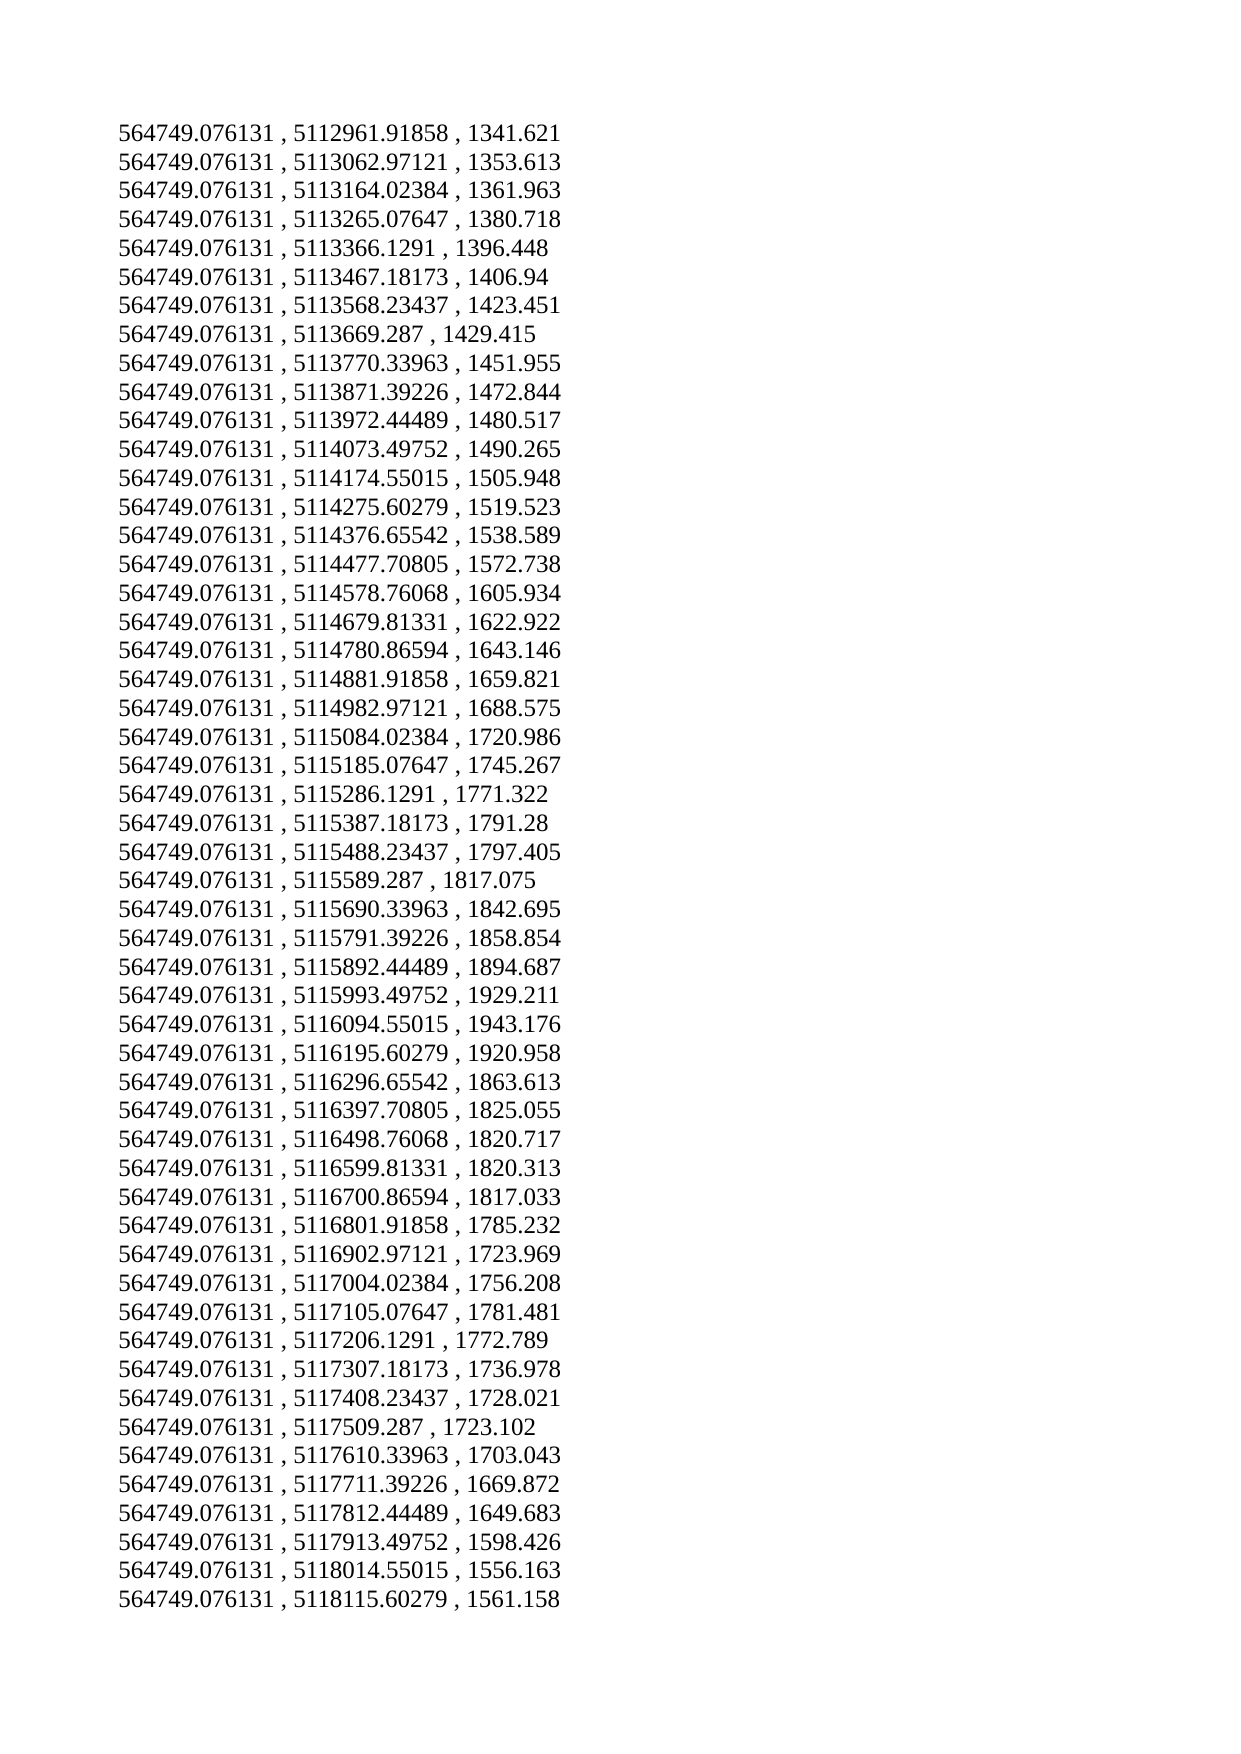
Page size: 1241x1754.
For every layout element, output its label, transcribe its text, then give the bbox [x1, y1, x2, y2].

text 564749.076131 , 5112961.91858 , 1341.621 [118, 118, 1122, 147]
text 564749.076131 , 5116498.76068 , 1820.717 [118, 1124, 1122, 1153]
text 564749.076131 , 5114174.55015 , 1505.948 [118, 463, 1122, 492]
text 564749.076131 , 5116296.65542 , 1863.613 [118, 1067, 1122, 1096]
text 564749.076131 , 5115993.49752 , 1929.211 [118, 981, 1122, 1009]
text 564749.076131 , 5115387.18173 , 1791.28 [118, 808, 1122, 837]
text 564749.076131 , 5113467.18173 , 1406.94 [118, 262, 1122, 291]
text 564749.076131 , 5113669.287 , 1429.415 [118, 319, 1122, 348]
text 564749.076131 , 5113265.07647 , 1380.718 [118, 204, 1122, 233]
text 564749.076131 , 5117509.287 , 1723.102 [118, 1412, 1122, 1441]
text 564749.076131 , 5114982.97121 , 1688.575 [118, 693, 1122, 722]
text 564749.076131 , 5117004.02384 , 1756.208 [118, 1268, 1122, 1297]
text 564749.076131 , 5118115.60279 , 1561.158 [118, 1584, 1122, 1613]
text 564749.076131 , 5113062.97121 , 1353.613 [118, 147, 1122, 176]
text 564749.076131 , 5115185.07647 , 1745.267 [118, 751, 1122, 779]
text 564749.076131 , 5114073.49752 , 1490.265 [118, 434, 1122, 463]
text 564749.076131 , 5115488.23437 , 1797.405 [118, 837, 1122, 866]
text 564749.076131 , 5117105.07647 , 1781.481 [118, 1297, 1122, 1326]
text 564749.076131 , 5113568.23437 , 1423.451 [118, 291, 1122, 319]
text 564749.076131 , 5114578.76068 , 1605.934 [118, 578, 1122, 607]
text 564749.076131 , 5116700.86594 , 1817.033 [118, 1182, 1122, 1211]
text 564749.076131 , 5117711.39226 , 1669.872 [118, 1469, 1122, 1498]
text 564749.076131 , 5115589.287 , 1817.075 [118, 866, 1122, 894]
text 564749.076131 , 5116902.97121 , 1723.969 [118, 1239, 1122, 1268]
text 564749.076131 , 5114780.86594 , 1643.146 [118, 636, 1122, 664]
text 564749.076131 , 5113770.33963 , 1451.955 [118, 348, 1122, 377]
text 564749.076131 , 5113164.02384 , 1361.963 [118, 176, 1122, 204]
text 564749.076131 , 5114679.81331 , 1622.922 [118, 607, 1122, 636]
text 564749.076131 , 5115690.33963 , 1842.695 [118, 894, 1122, 923]
text 564749.076131 , 5114477.70805 , 1572.738 [118, 549, 1122, 578]
text 564749.076131 , 5117307.18173 , 1736.978 [118, 1354, 1122, 1383]
text 564749.076131 , 5113871.39226 , 1472.844 [118, 377, 1122, 406]
text 564749.076131 , 5114881.91858 , 1659.821 [118, 664, 1122, 693]
text 564749.076131 , 5117913.49752 , 1598.426 [118, 1527, 1122, 1556]
text 564749.076131 , 5117812.44489 , 1649.683 [118, 1498, 1122, 1527]
text 564749.076131 , 5117610.33963 , 1703.043 [118, 1441, 1122, 1469]
text 564749.076131 , 5116801.91858 , 1785.232 [118, 1211, 1122, 1239]
text 564749.076131 , 5118014.55015 , 1556.163 [118, 1556, 1122, 1584]
text 564749.076131 , 5116599.81331 , 1820.313 [118, 1153, 1122, 1182]
text 564749.076131 , 5116195.60279 , 1920.958 [118, 1038, 1122, 1067]
text 564749.076131 , 5115286.1291 , 1771.322 [118, 779, 1122, 808]
text 564749.076131 , 5114275.60279 , 1519.523 [118, 492, 1122, 521]
text 564749.076131 , 5113972.44489 , 1480.517 [118, 406, 1122, 434]
text 564749.076131 , 5117206.1291 , 1772.789 [118, 1326, 1122, 1354]
text 564749.076131 , 5115084.02384 , 1720.986 [118, 722, 1122, 751]
text 564749.076131 , 5114376.65542 , 1538.589 [118, 521, 1122, 549]
text 564749.076131 , 5113366.1291 , 1396.448 [118, 233, 1122, 262]
text 564749.076131 , 5116397.70805 , 1825.055 [118, 1096, 1122, 1124]
text 564749.076131 , 5117408.23437 , 1728.021 [118, 1383, 1122, 1412]
text 564749.076131 , 5115791.39226 , 1858.854 [118, 923, 1122, 952]
text 564749.076131 , 5115892.44489 , 1894.687 [118, 952, 1122, 981]
text 564749.076131 , 5116094.55015 , 1943.176 [118, 1009, 1122, 1038]
